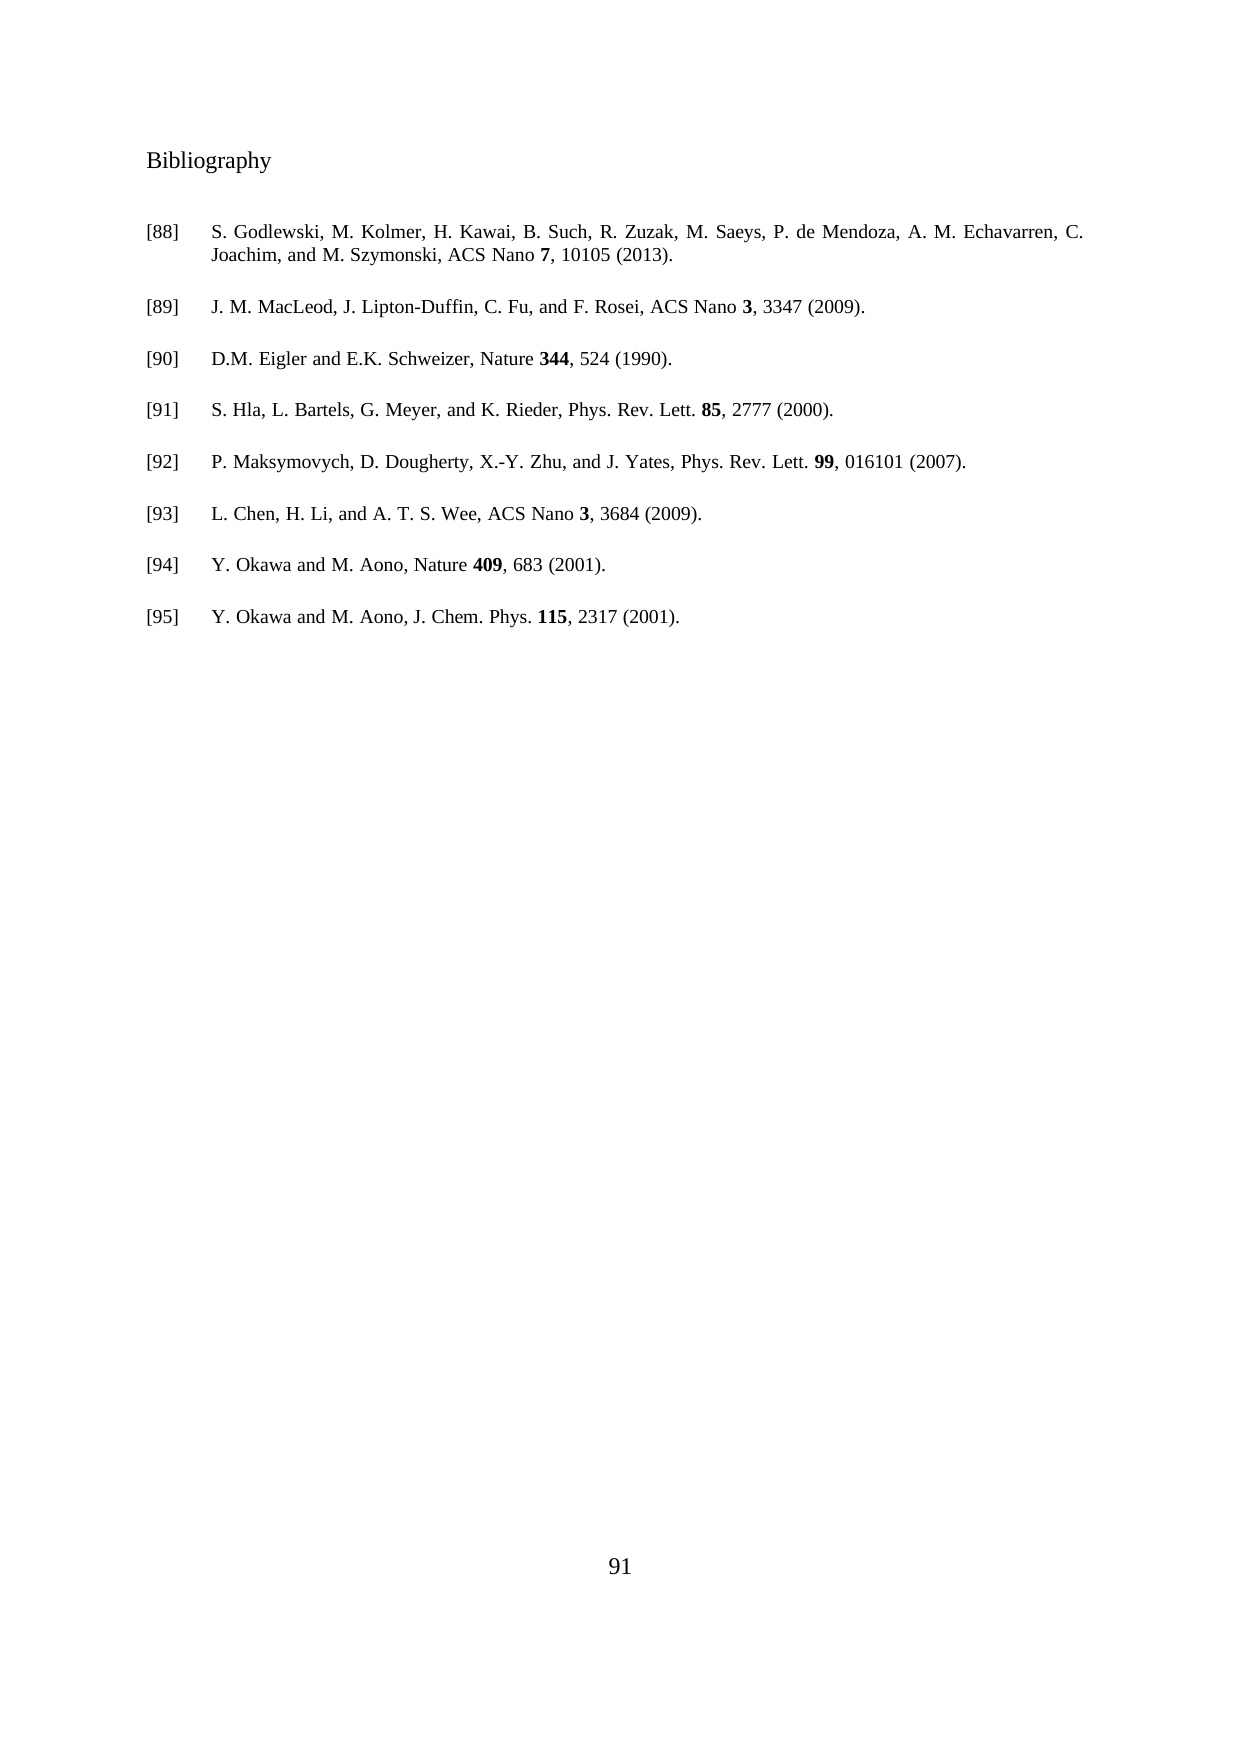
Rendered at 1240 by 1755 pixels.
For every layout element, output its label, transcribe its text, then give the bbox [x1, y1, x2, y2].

text L. Chen, H. Li, and A. T. S. Wee, ACS Nano 3, 3684 (2009). [211, 502, 710, 524]
text [90] [146, 347, 182, 369]
text D.M. Eigler and E.K. Schweizer, Nature 344, 524 (1990). [211, 347, 682, 369]
text Y. Okawa and M. Aono, Nature 409, 683 (2001). [211, 554, 614, 576]
text [89] [146, 295, 182, 318]
text S. Hla, L. Bartels, G. Meyer, and K. Rieder, Phys. Rev. Lett. 85, 2777 (2000). [211, 399, 846, 421]
text [92] [146, 450, 182, 473]
text S. Godlewski, M. Kolmer, H. Kawai, B. Such, R. Zuzak, M. Saeys, P. de Mendoza, A. M. Echavarren, C. Joachim, and M. Szymonski, ACS Nano 7, 10105 (2013). [211, 220, 1095, 266]
text P. Maksymovych, D. Dougherty, X.-Y. Zhu, and J. Yates, Phys. Rev. Lett. 99, 016101 (2007). [211, 450, 980, 473]
text [91] [146, 399, 182, 421]
text [95] [146, 605, 182, 628]
text [93] [146, 502, 182, 524]
text [88] [146, 220, 182, 243]
text Y. Okawa and M. Aono, J. Chem. Phys. 115, 2317 (2001). [211, 605, 689, 628]
text J. M. MacLeod, J. Lipton-Duffin, C. Fu, and F. Rosei, ACS Nano 3, 3347 (2009). [211, 295, 876, 318]
text Bibliography [146, 147, 276, 173]
text [94] [146, 554, 182, 576]
text 91 [608, 1553, 635, 1580]
